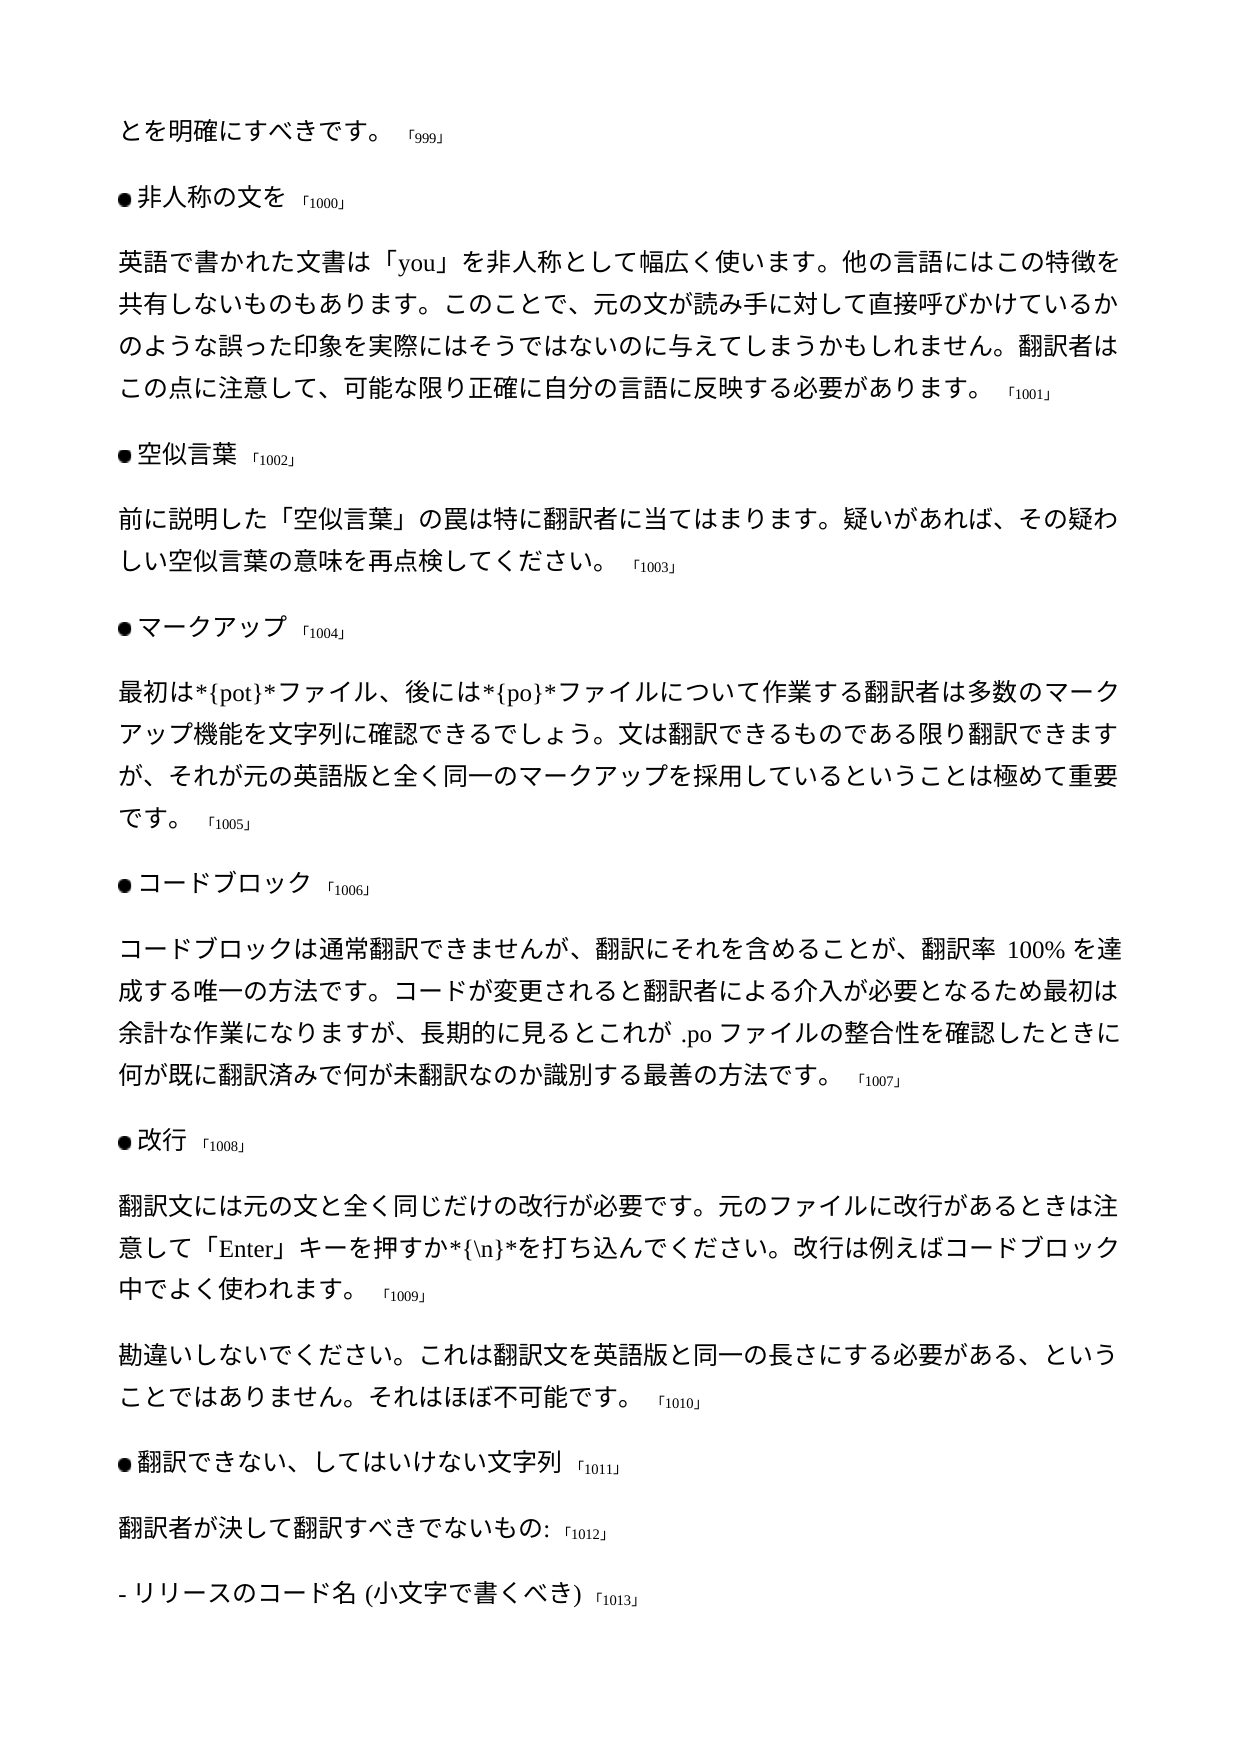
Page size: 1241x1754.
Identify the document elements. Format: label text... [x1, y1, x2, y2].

text とを明確にすべきです。 「999」 [118, 118, 1122, 146]
picture [118, 879, 132, 893]
text 英語で書かれた文書は「you」を非人称として幅広く使います。他の言語にはこの特徴を共有しないものもあります。このことで、元の文が読み手に対して直接呼びかけているかのような誤った印象を実際にはそうではないのに与えてしまうかもしれません。翻訳者はこの点に注意して、可能な限り正確に自分の言語に反映する必要があります。 「1001」 [118, 249, 1122, 403]
text 非人称の文を 「1000」 [118, 184, 1122, 212]
text マークアップ 「1004」 [118, 613, 1122, 641]
text - リリースのコード名 (小文字で書くべき) 「1013」 [118, 1580, 1122, 1608]
picture [118, 450, 132, 463]
picture [118, 1136, 132, 1150]
text 空似言葉 「1002」 [118, 440, 1122, 468]
text 改行 「1008」 [118, 1127, 1122, 1155]
text 勘違いしないでください。これは翻訳文を英語版と同一の長さにする必要がある、ということではありません。それはほぼ不可能です。 「1010」 [118, 1342, 1122, 1412]
picture [118, 1458, 132, 1472]
text 翻訳できない、してはいけない文字列 「1011」 [118, 1449, 1122, 1477]
text 翻訳者が決して翻訳すべきでないもの: 「1012」 [118, 1515, 1122, 1543]
text コードブロック 「1006」 [118, 870, 1122, 898]
picture [118, 193, 132, 207]
text 翻訳文には元の文と全く同じだけの改行が必要です。元のファイルに改行があるときは注意して「Enter」キーを押すか*{\n}*を打ち込んでください。改行は例えばコードブロック中でよく使われます。 「1009」 [118, 1192, 1122, 1304]
text コードブロックは通常翻訳できませんが、翻訳にそれを含めることが、翻訳率 100% を達成する唯一の方法です。コードが変更されると翻訳者による介入が必要となるため最初は余計な作業になりますが、長期的に見るとこれが .po ファイルの整合性を確認したときに何が既に翻訳済みで何が未翻訳なのか識別する最善の方法です。 「1007」 [118, 936, 1122, 1089]
text 前に説明した「空似言葉」の罠は特に翻訳者に当てはまります。疑いがあれば、その疑わしい空似言葉の意味を再点検してください。 「1003」 [118, 506, 1122, 576]
picture [118, 622, 132, 636]
text 最初は*{pot}*ファイル、後には*{po}*ファイルについて作業する翻訳者は多数のマークアップ機能を文字列に確認できるでしょう。文は翻訳できるものである限り翻訳できますが、それが元の英語版と全く同一のマークアップを採用しているということは極めて重要です。 「1005」 [118, 679, 1122, 833]
